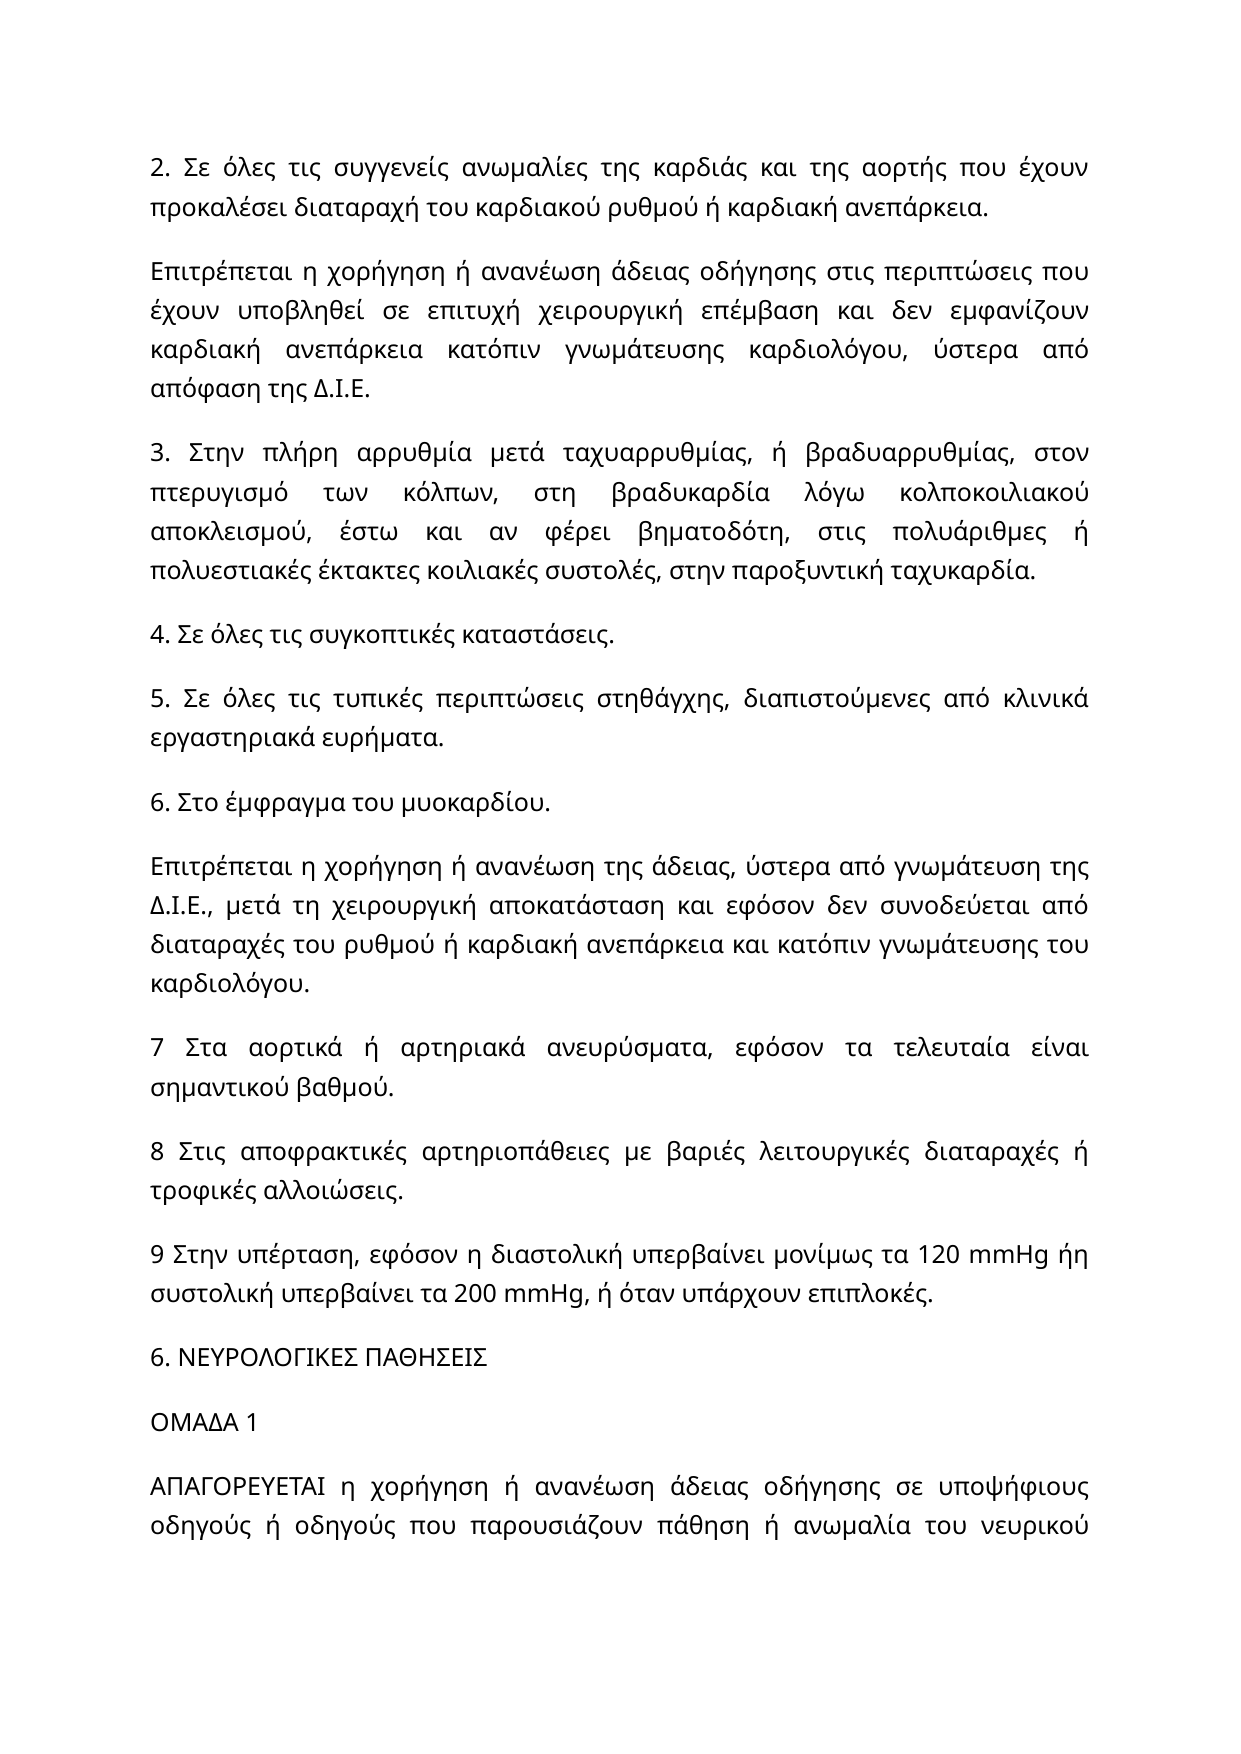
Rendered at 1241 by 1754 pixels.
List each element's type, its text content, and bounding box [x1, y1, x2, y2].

text 6. ΝΕΥΡΟΛΟΓΙΚΕΣ ΠΑΘΗΣΕΙΣ [150, 1340, 1090, 1374]
text 6. Στο έμφραγμα του μυοκαρδίου. [150, 784, 1090, 818]
text AΠΑΓΟΡΕΥΕΤΑΙ η χορήγηση ή ανανέωση άδειας οδήγησης σε υποψήφιους οδηγούς ή οδηγούς που παρουσιάζουν πάθηση ή ανωμαλία του νευρικού [150, 1468, 1090, 1542]
text 2. Σε όλες τις συγγενείς ανωμαλίες της καρδιάς και της αορτής που έχουν προκαλέσει διαταραχή του καρδιακού ρυθμού ή καρδιακή ανεπάρκεια. [150, 150, 1090, 223]
text 3. Στην πλήρη αρρυθμία μετά ταχυαρρυθμίας, ή βραδυαρρυθμίας, στον πτερυγισμό των κόλπων, στη βραδυκαρδία λόγω κολποκοιλιακού αποκλεισμού, έστω και αν φέρει βηματοδότη, στις πολυάριθμες ή πολυεστιακές έκτακτες κοιλιακές συστολές, στην παροξυντική ταχυκαρδία. [150, 435, 1090, 587]
text 7 Στα αορτικά ή αρτηριακά ανευρύσματα, εφόσον τα τελευταία είναι σημαντικού βαθμού. [150, 1030, 1090, 1103]
text ΟΜΑΔΑ 1 [150, 1404, 1090, 1438]
text 9 Στην υπέρταση, εφόσον η διαστολική υπερβαίνει μονίμως τα 120 mmHg ήη συστολική υπερβαίνει τα 200 mmHg, ή όταν υπάρχουν επιπλοκές. [150, 1237, 1090, 1310]
text 4. Σε όλες τις συγκοπτικές καταστάσεις. [150, 617, 1090, 651]
text 8 Στις αποφρακτικές αρτηριοπάθειες με βαριές λειτουργικές διαταραχές ή τροφικές αλλοιώσεις. [150, 1133, 1090, 1207]
text Επιτρέπεται η χορήγηση ή ανανέωση της άδειας, ύστερα από γνωμάτευση της Δ.Ι.Ε., μετά τη χειρουργική αποκατάσταση και εφόσον δεν συνοδεύεται από διαταραχές του ρυθμού ή καρδιακή ανεπάρκεια και κατόπιν γνωμάτευσης του καρδιολόγου. [150, 848, 1090, 1000]
text Επιτρέπεται η χορήγηση ή ανανέωση άδειας οδήγησης στις περιπτώσεις που έχουν υποβληθεί σε επιτυχή χειρουργική επέμβαση και δεν εμφανίζουν καρδιακή ανεπάρκεια κατόπιν γνωμάτευσης καρδιολόγου, ύστερα από απόφαση της Δ.Ι.Ε. [150, 253, 1090, 405]
text 5. Σε όλες τις τυπικές περιπτώσεις στηθάγχης, διαπιστούμενες από κλινικά εργαστηριακά ευρήματα. [150, 681, 1090, 754]
